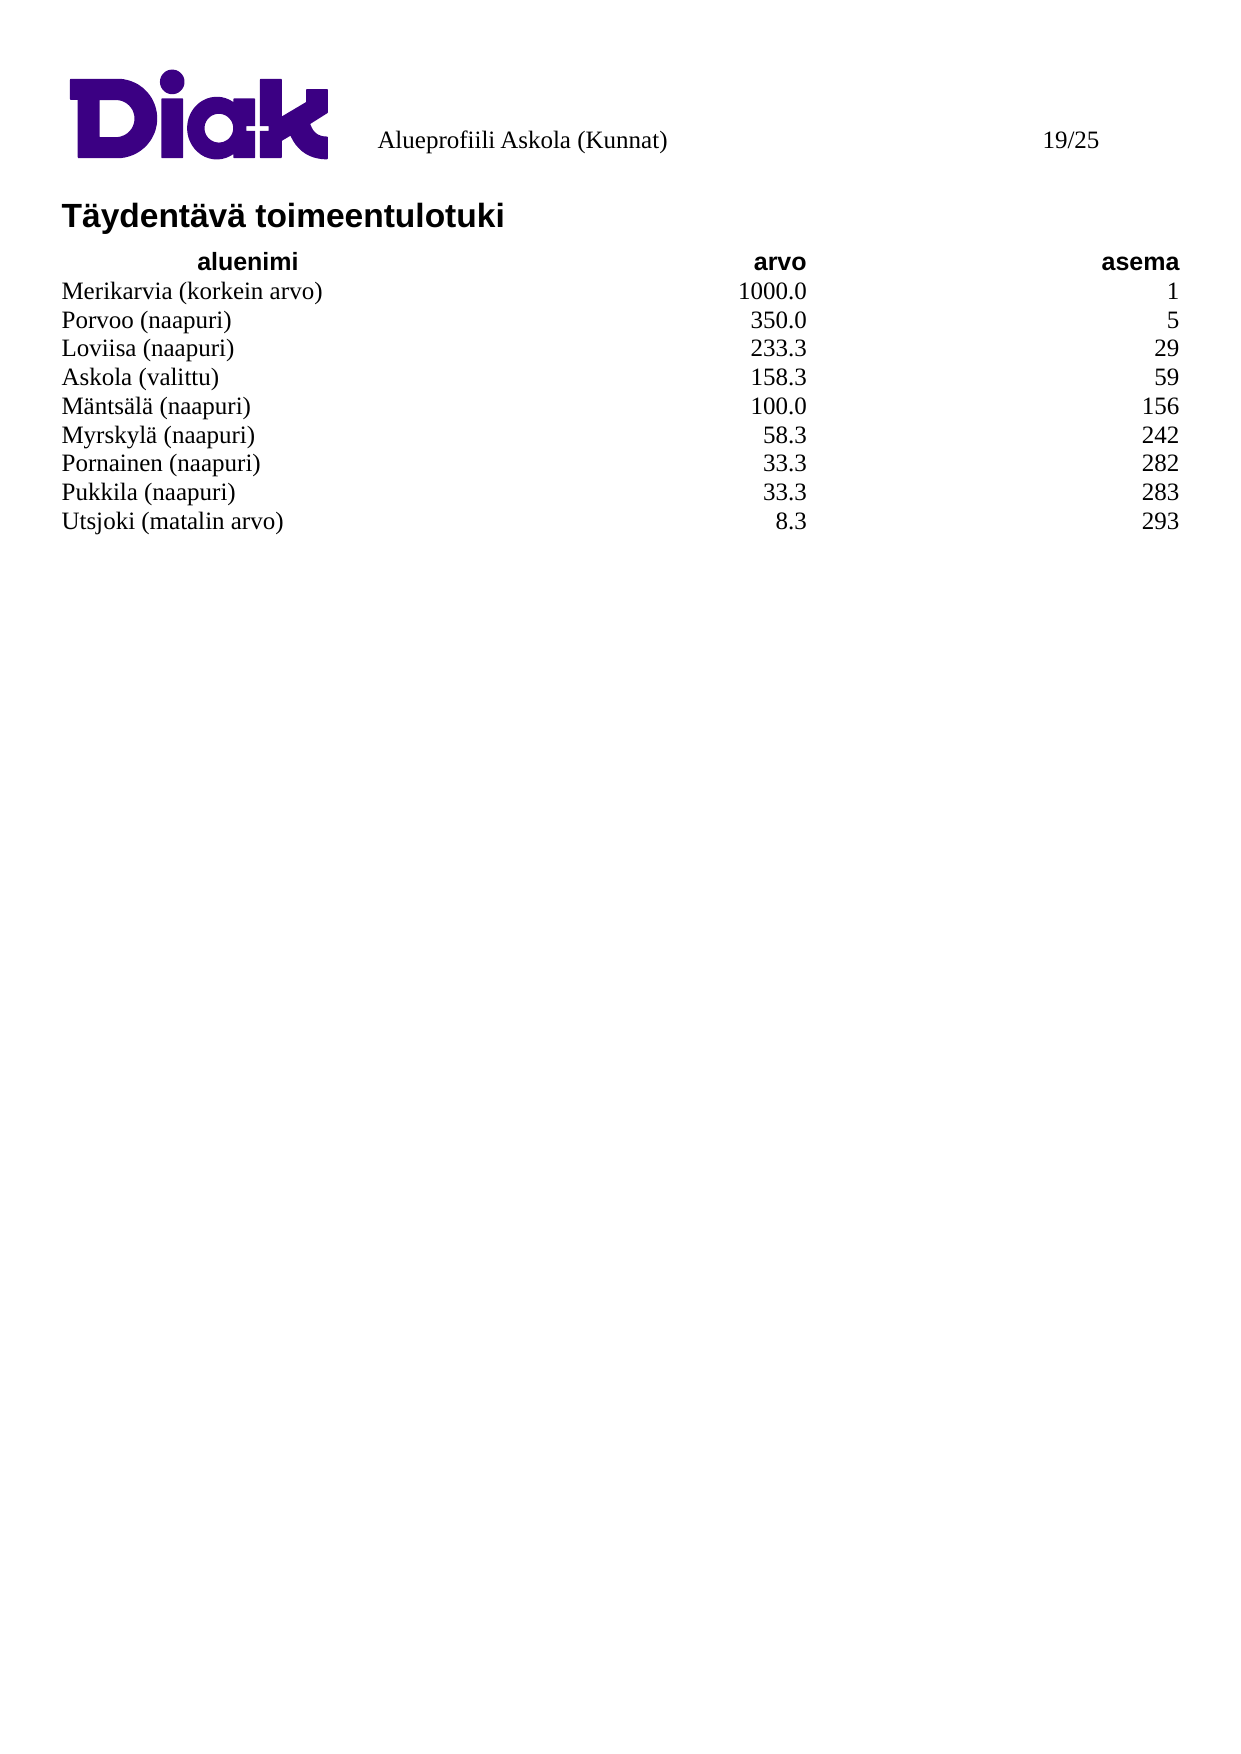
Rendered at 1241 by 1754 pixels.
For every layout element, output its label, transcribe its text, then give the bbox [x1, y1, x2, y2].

table_cell 1 [806, 276, 1179, 305]
table_cell Myrskylä (naapuri) [61, 420, 434, 448]
table_cell Loviisa (naapuri) [61, 334, 434, 362]
table_header aluenimi [61, 247, 434, 276]
table_cell 59 [806, 362, 1179, 391]
table_cell 283 [806, 477, 1179, 506]
table_cell 156 [806, 391, 1179, 420]
table_cell 8.3 [434, 506, 806, 535]
table_cell 33.3 [434, 477, 806, 506]
subtitle Täydentävä toimeentulotuki [61, 196, 1179, 235]
table_cell 33.3 [434, 449, 806, 477]
table_cell Merikarvia (korkein arvo) [61, 276, 434, 305]
table_cell Pukkila (naapuri) [61, 477, 434, 506]
table_cell Porvoo (naapuri) [61, 305, 434, 333]
table_cell Pornainen (naapuri) [61, 449, 434, 477]
table_header asema [806, 247, 1179, 276]
table_cell 282 [806, 449, 1179, 477]
table_cell 58.3 [434, 420, 806, 448]
table_cell 293 [806, 506, 1179, 535]
table_cell 242 [806, 420, 1179, 448]
table_cell 29 [806, 334, 1179, 362]
table_cell 233.3 [434, 334, 806, 362]
table_cell 350.0 [434, 305, 806, 333]
table_cell 1000.0 [434, 276, 806, 305]
table_cell Mäntsälä (naapuri) [61, 391, 434, 420]
table_cell 5 [806, 305, 1179, 333]
table_cell 158.3 [434, 362, 806, 391]
table_header arvo [434, 247, 806, 276]
table_cell Askola (valittu) [61, 362, 434, 391]
table_cell Utsjoki (matalin arvo) [61, 506, 434, 535]
table_cell 100.0 [434, 391, 806, 420]
